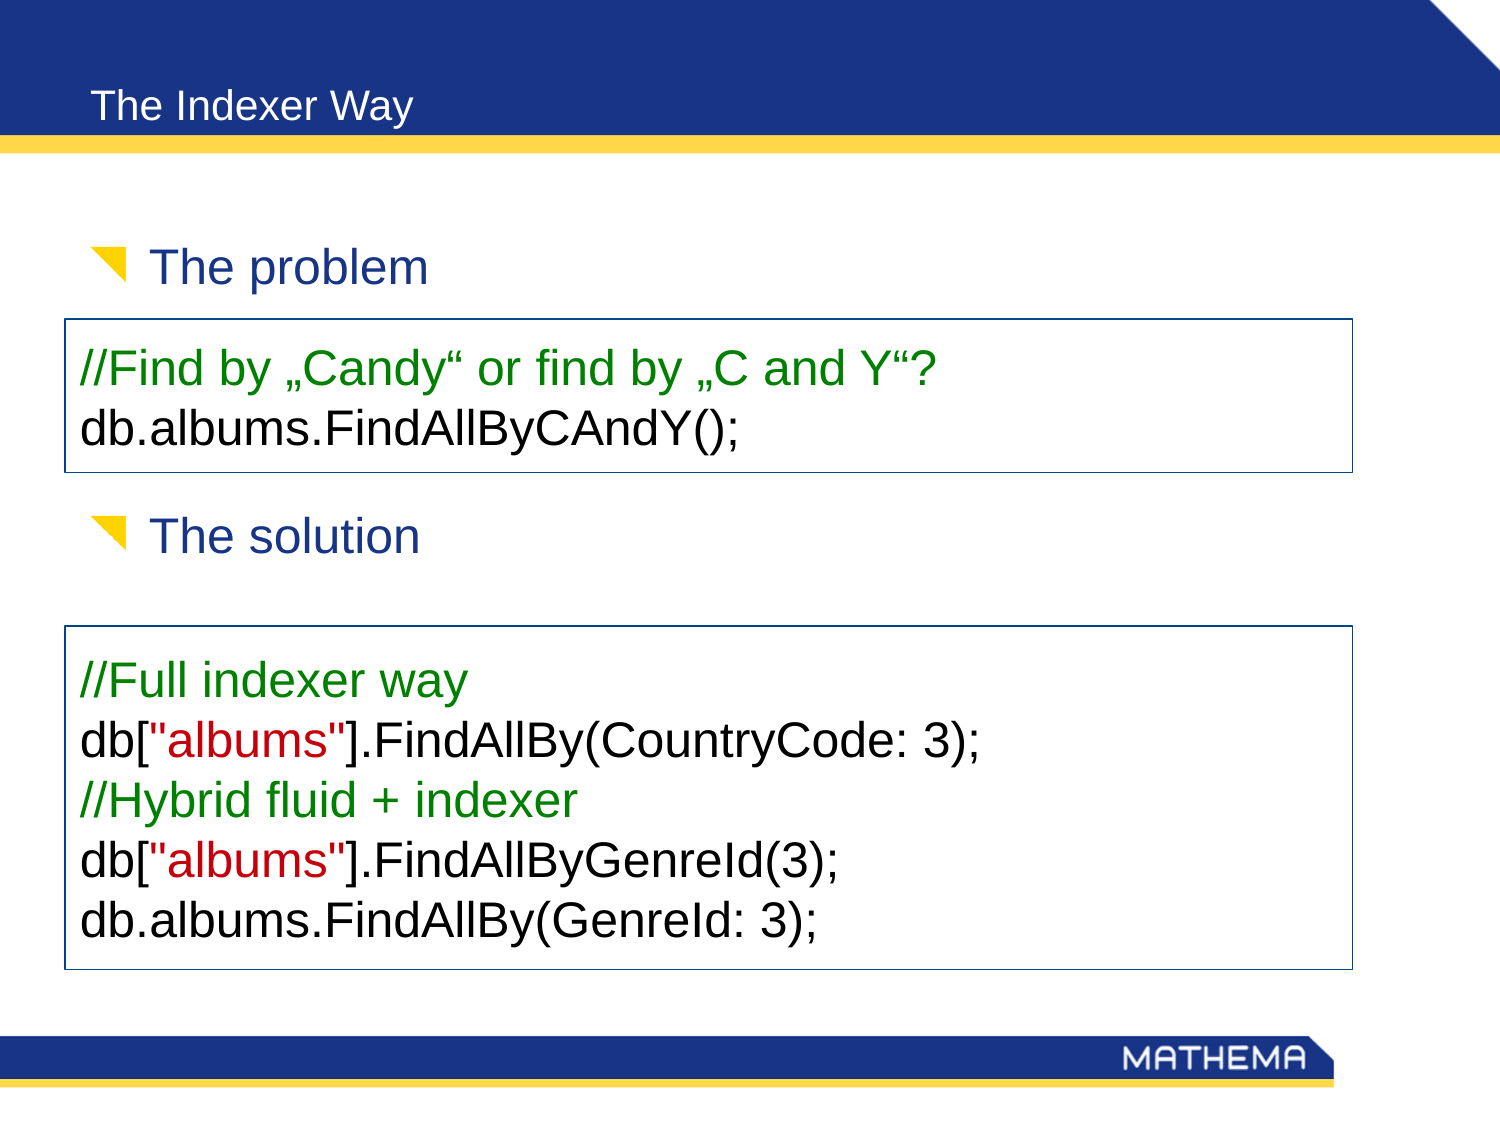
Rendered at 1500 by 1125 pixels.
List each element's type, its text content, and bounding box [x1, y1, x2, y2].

text_box //Full indexer way db["albums"].FindAllBy(CountryCode: 3); //Hybrid fluid + indexer db["albums"].FindAllByGenreId(3); db.albums.FindAllBy(GenreId: 3); [64, 625, 75, 970]
title The Indexer Way [75, 9, 1426, 198]
list The problem The solution [75, 227, 1426, 970]
picture [0, 0, 1500, 1125]
text_box //Find by „Candy“ or find by „C and Y“? db.albums.FindAllByCAndY(); [64, 318, 75, 473]
